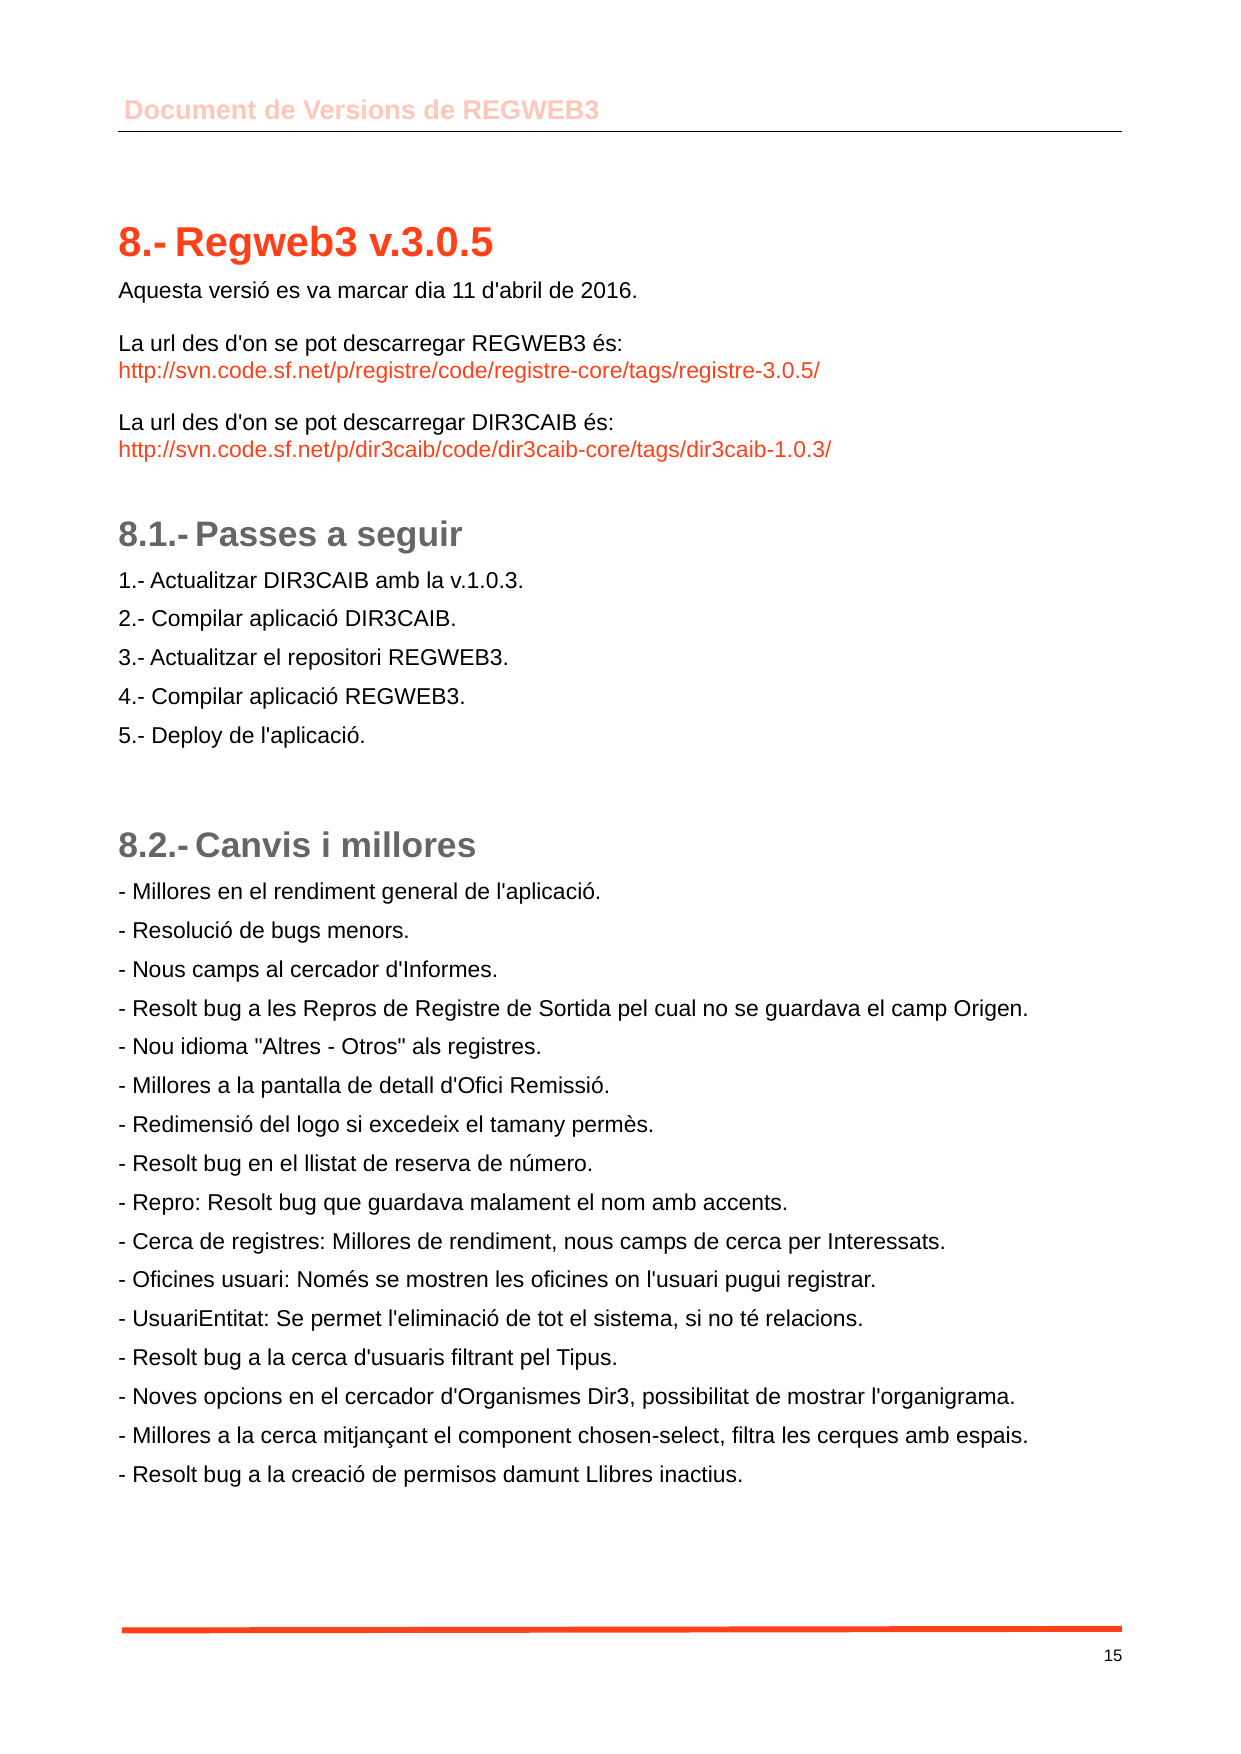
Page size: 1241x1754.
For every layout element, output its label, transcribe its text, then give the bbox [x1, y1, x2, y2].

text - Noves opcions en el cercador d'Organismes Dir3, possibilitat de mostrar l'organigrama. [118, 1383, 1122, 1409]
text La url des d'on se pot descarregar REGWEB3 és: [118, 330, 1122, 357]
text - Resolució de bugs menors. [118, 917, 1122, 943]
text - Cerca de registres: Millores de rendiment, nous camps de cerca per Interessats. [118, 1228, 1122, 1254]
text - Millores a la pantalla de detall d'Ofici Remissió. [118, 1072, 1122, 1098]
text - Resolt bug en el llistat de reserva de número. [118, 1150, 1122, 1176]
text 4.- Compilar aplicació REGWEB3. [118, 683, 1122, 709]
text - Redimensió del logo si excedeix el tamany permès. [118, 1111, 1122, 1137]
text 1.- Actualitzar DIR3CAIB amb la v.1.0.3. [118, 567, 1122, 593]
text Aquesta versió es va marcar dia 11 d'abril de 2016. [118, 277, 1122, 304]
text - UsuariEntitat: Se permet l'eliminació de tot el sistema, si no té relacions. [118, 1305, 1122, 1332]
text - Millores a la cerca mitjançant el component chosen-select, filtra les cerques amb espais. [118, 1422, 1122, 1448]
text 5.- Deploy de l'aplicació. [118, 722, 1122, 748]
text - Oficines usuari: Només se mostren les oficines on l'usuari pugui registrar. [118, 1266, 1122, 1293]
text - Millores en el rendiment general de l'aplicació. [118, 878, 1122, 904]
text - Resolt bug a la creació de permisos damunt Llibres inactius. [118, 1461, 1122, 1487]
subtitle Regweb3 v.3.0.5 [118, 217, 1122, 265]
text 3.- Actualitzar el repositori REGWEB3. [118, 644, 1122, 671]
text La url des d'on se pot descarregar DIR3CAIB és: [118, 409, 1122, 436]
text - Nou idioma "Altres - Otros" als registres. [118, 1033, 1122, 1060]
text http://svn.code.sf.net/p/registre/code/registre-core/tags/registre-3.0.5/ [118, 357, 1122, 383]
text - Repro: Resolt bug que guardava malament el nom amb accents. [118, 1189, 1122, 1215]
text - Resolt bug a les Repros de Registre de Sortida pel cual no se guardava el camp Origen. [118, 994, 1122, 1021]
text 2.- Compilar aplicació DIR3CAIB. [118, 605, 1122, 632]
text - Nous camps al cercador d'Informes. [118, 956, 1122, 982]
text - Resolt bug a la cerca d'usuaris filtrant pel Tipus. [118, 1344, 1122, 1371]
subtitle Canvis i millores [118, 825, 1122, 865]
subtitle Passes a seguir [118, 513, 1122, 554]
text http://svn.code.sf.net/p/dir3caib/code/dir3caib-core/tags/dir3caib-1.0.3/ [118, 436, 1122, 462]
